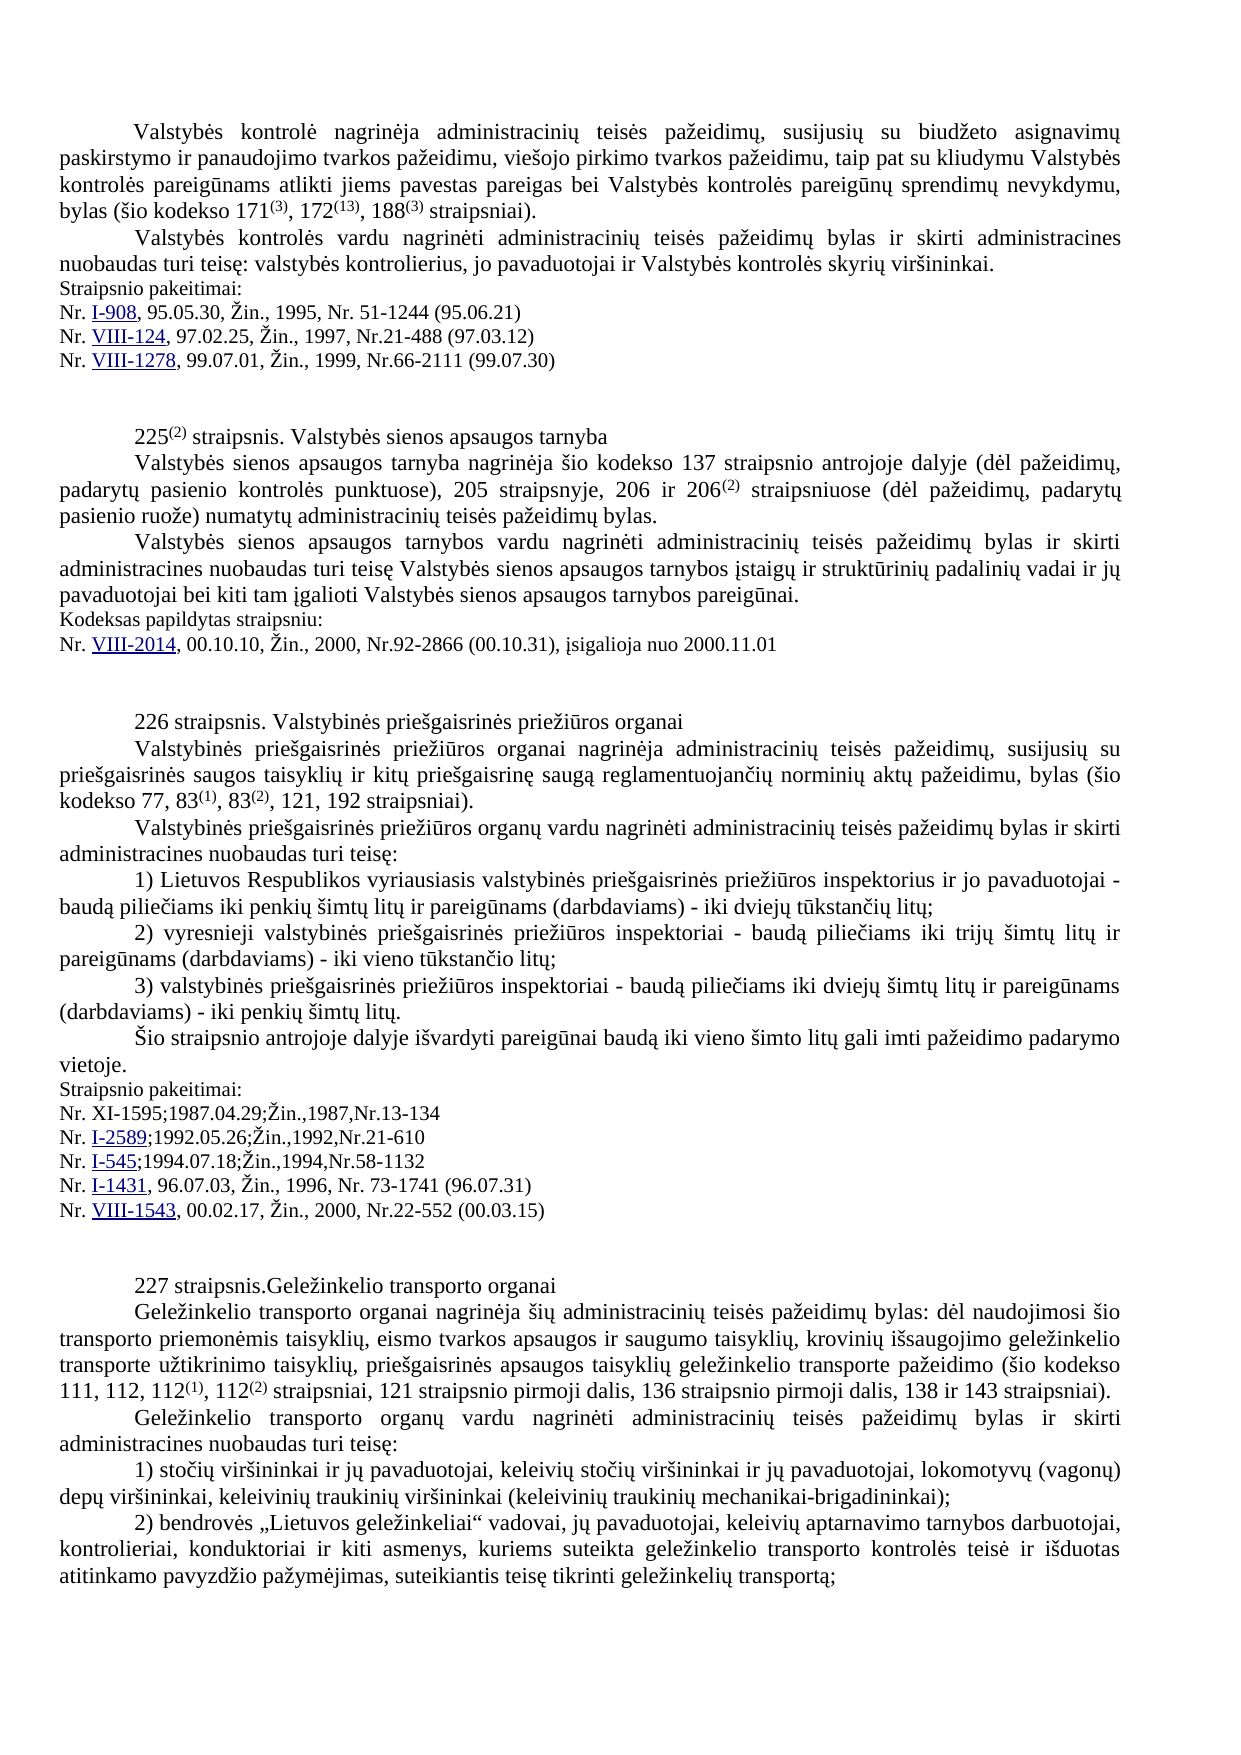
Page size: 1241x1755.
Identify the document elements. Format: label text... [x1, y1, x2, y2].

text 227 straipsnis.Geležinkelio transporto organai [59, 1272, 1122, 1298]
text Valstybinės priešgaisrinės priežiūros organų vardu nagrinėti administracinių teisės pažeidimų bylas ir skirti administracines nuobaudas turi teisę: [59, 814, 1122, 866]
text Valstybinės priešgaisrinės priežiūros organai nagrinėja administracinių teisės pažeidimų, susijusių su priešgaisrinės saugos taisyklių ir kitų priešgaisrinę saugą reglamentuojančių norminių aktų pažeidimu, bylas (šio kodekso 77, 83(1), 83(2), 121, 192 straipsniai). [59, 734, 1122, 814]
text Nr. I-908, 95.05.30, Žin., 1995, Nr. 51-1244 (95.06.21) [59, 300, 1122, 324]
text Geležinkelio transporto organų vardu nagrinėti administracinių teisės pažeidimų bylas ir skirti administracines nuobaudas turi teisę: [59, 1404, 1122, 1456]
text Šio straipsnio antrojoje dalyje išvardyti pareigūnai baudą iki vieno šimto litų gali imti pažeidimo padarymo vietoje. [59, 1024, 1122, 1077]
text 226 straipsnis. Valstybinės priešgaisrinės priežiūros organai [59, 708, 1122, 734]
text Valstybės kontrolės vardu nagrinėti administracinių teisės pažeidimų bylas ir skirti administracines nuobaudas turi teisę: valstybės kontrolierius, jo pavaduotojai ir Valstybės kontrolės skyrių viršininkai. [59, 223, 1122, 276]
text Nr. VIII-124, 97.02.25, Žin., 1997, Nr.21-488 (97.03.12) [59, 324, 1122, 348]
text Nr. I-545;1994.07.18;Žin.,1994,Nr.58-1132 [59, 1149, 1122, 1173]
text Nr. I-1431, 96.07.03, Žin., 1996, Nr. 73-1741 (96.07.31) [59, 1173, 1122, 1197]
text Nr. VIII-2014, 00.10.10, Žin., 2000, Nr.92-2866 (00.10.31), įsigalioja nuo 2000.11.01 [59, 631, 1122, 656]
text Valstybės sienos apsaugos tarnybos vardu nagrinėti administracinių teisės pažeidimų bylas ir skirti administracines nuobaudas turi teisę Valstybės sienos apsaugos tarnybos įstaigų ir struktūrinių padalinių vadai ir jų pavaduotojai bei kiti tam įgalioti Valstybės sienos apsaugos tarnybos pareigūnai. [59, 528, 1122, 607]
text 1) Lietuvos Respublikos vyriausiasis valstybinės priešgaisrinės priežiūros inspektorius ir jo pavaduotojai - baudą piliečiams iki penkių šimtų litų ir pareigūnams (darbdaviams) - iki dviejų tūkstančių litų; [59, 866, 1122, 919]
text 2) vyresnieji valstybinės priešgaisrinės priežiūros inspektoriai - baudą piliečiams iki trijų šimtų litų ir pareigūnams (darbdaviams) - iki vieno tūkstančio litų; [59, 919, 1122, 972]
text Valstybės kontrolė nagrinėja administracinių teisės pažeidimų, susijusių su biudžeto asignavimų paskirstymo ir panaudojimo tvarkos pažeidimu, viešojo pirkimo tvarkos pažeidimu, taip pat su kliudymu Valstybės kontrolės pareigūnams atlikti jiems pavestas pareigas bei Valstybės kontrolės pareigūnų sprendimų nevykdymu, bylas (šio kodekso 171(3), 172(13), 188(3) straipsniai). [59, 118, 1122, 223]
text Nr. VIII-1543, 00.02.17, Žin., 2000, Nr.22-552 (00.03.15) [59, 1197, 1122, 1222]
text Kodeksas papildytas straipsniu: [59, 607, 1122, 631]
text Geležinkelio transporto organai nagrinėja šių administracinių teisės pažeidimų bylas: dėl naudojimosi šio transporto priemonėmis taisyklių, eismo tvarkos apsaugos ir saugumo taisyklių, krovinių išsaugojimo geležinkelio transporte užtikrinimo taisyklių, priešgaisrinės apsaugos taisyklių geležinkelio transporte pažeidimo (šio kodekso 111, 112, 112(1), 112(2) straipsniai, 121 straipsnio pirmoji dalis, 136 straipsnio pirmoji dalis, 138 ir 143 straipsniai). [59, 1298, 1122, 1404]
text Straipsnio pakeitimai: [59, 1077, 1122, 1101]
text Nr. I-2589;1992.05.26;Žin.,1992,Nr.21-610 [59, 1125, 1122, 1149]
text Straipsnio pakeitimai: [59, 276, 1122, 300]
text Valstybės sienos apsaugos tarnyba nagrinėja šio kodekso 137 straipsnio antrojoje dalyje (dėl pažeidimų, padarytų pasienio kontrolės punktuose), 205 straipsnyje, 206 ir 206(2) straipsniuose (dėl pažeidimų, padarytų pasienio ruože) numatytų administracinių teisės pažeidimų bylas. [59, 449, 1122, 528]
text Nr. VIII-1278, 99.07.01, Žin., 1999, Nr.66-2111 (99.07.30) [59, 348, 1122, 372]
text 225(2) straipsnis. Valstybės sienos apsaugos tarnyba [59, 423, 1122, 449]
text 1) stočių viršininkai ir jų pavaduotojai, keleivių stočių viršininkai ir jų pavaduotojai, lokomotyvų (vagonų) depų viršininkai, keleivinių traukinių viršininkai (keleivinių traukinių mechanikai-brigadininkai); [59, 1456, 1122, 1509]
text 3) valstybinės priešgaisrinės priežiūros inspektoriai - baudą piliečiams iki dviejų šimtų litų ir pareigūnams (darbdaviams) - iki penkių šimtų litų. [59, 972, 1122, 1024]
text 2) bendrovės „Lietuvos geležinkeliai“ vadovai, jų pavaduotojai, keleivių aptarnavimo tarnybos darbuotojai, kontrolieriai, konduktoriai ir kiti asmenys, kuriems suteikta geležinkelio transporto kontrolės teisė ir išduotas atitinkamo pavyzdžio pažymėjimas, suteikiantis teisę tikrinti geležinkelių transportą; [59, 1509, 1122, 1588]
text Nr. XI-1595;1987.04.29;Žin.,1987,Nr.13-134 [59, 1101, 1122, 1125]
